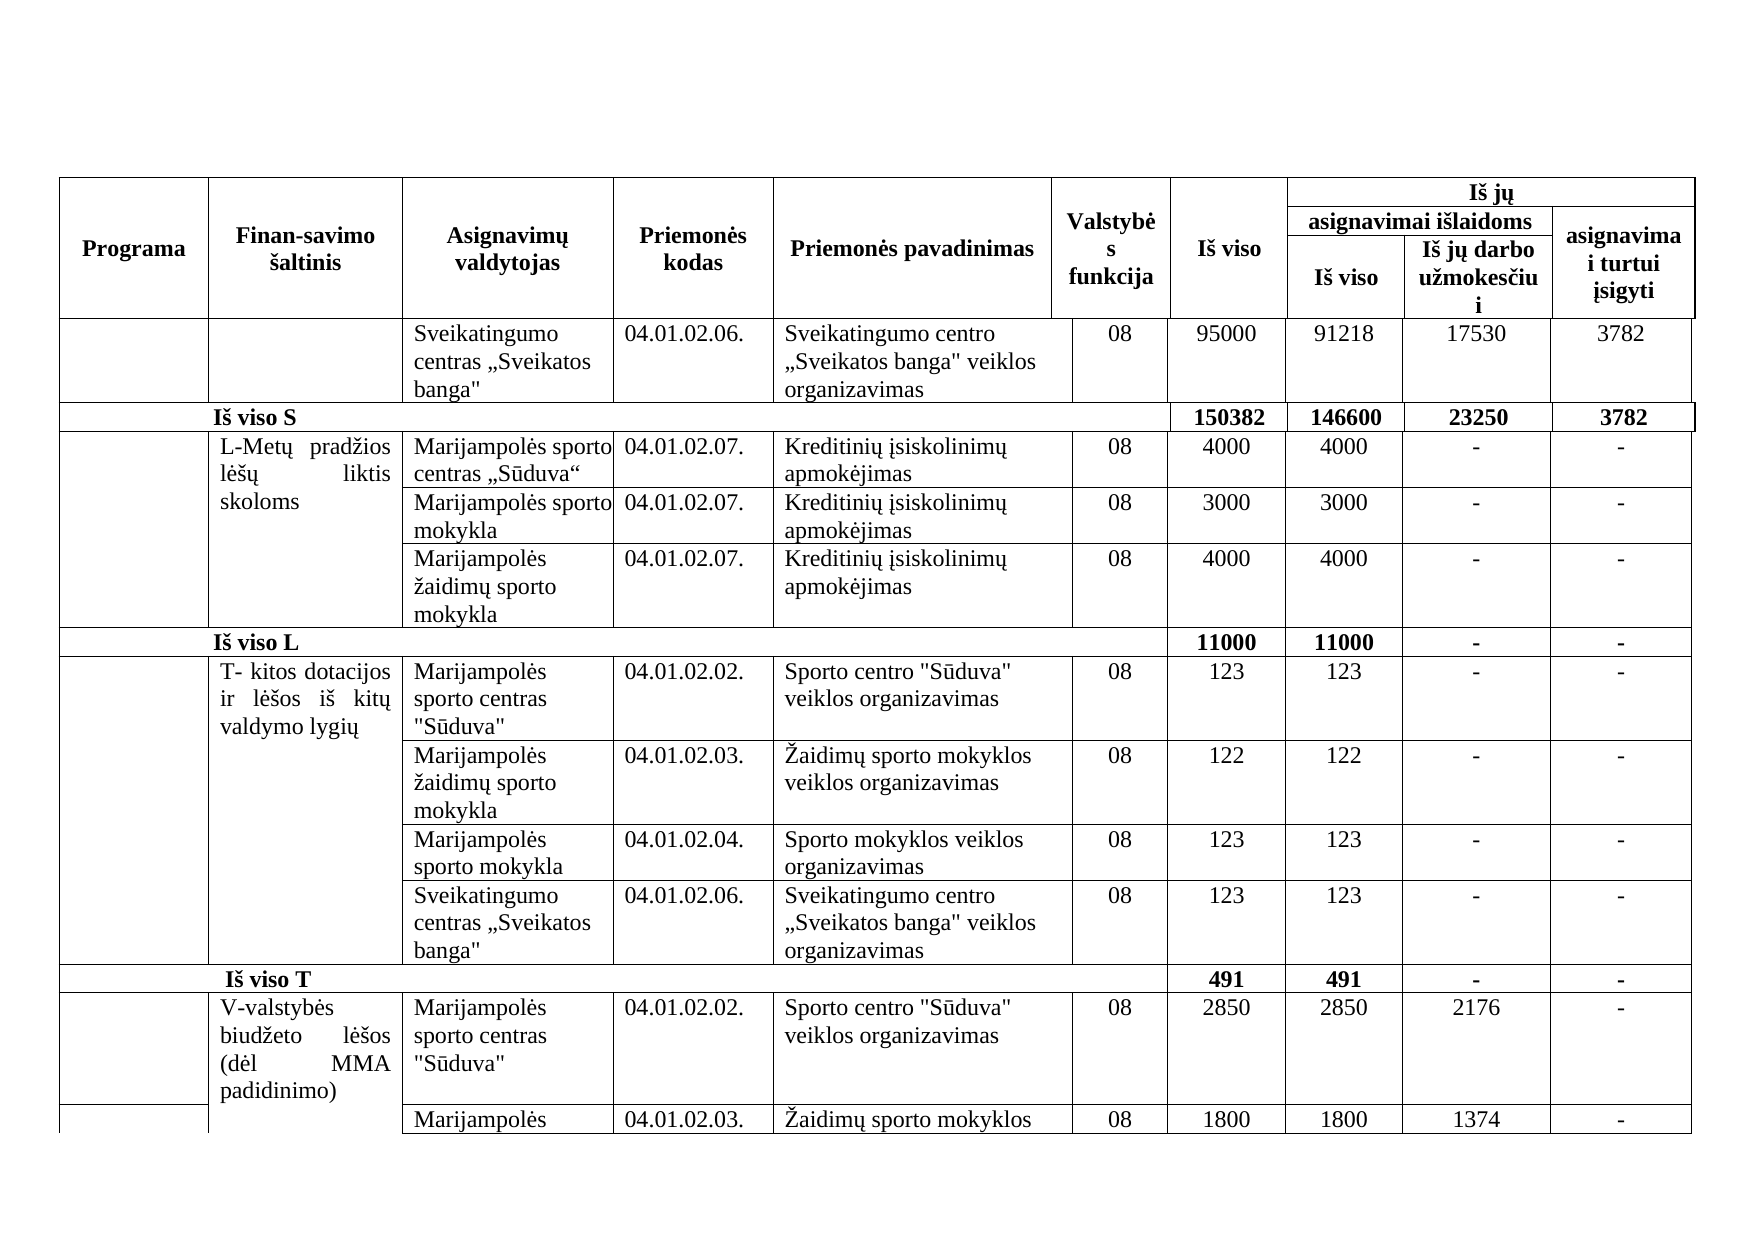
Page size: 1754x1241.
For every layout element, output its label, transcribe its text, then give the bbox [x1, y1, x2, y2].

table_cell 91218 [1286, 319, 1402, 402]
table_cell Iš viso L [60, 628, 1167, 656]
table_cell - [1403, 544, 1550, 627]
table_cell - [1403, 881, 1550, 964]
table_cell 4000 [1286, 544, 1402, 627]
table_cell 08 [1073, 488, 1167, 543]
table_header Iš jų [1288, 178, 1694, 206]
table_cell 123 [1286, 881, 1402, 964]
table_cell T- kitos dotacijos ir lėšos iš kitų valdymo lygių [209, 657, 402, 740]
table_cell 123 [1168, 657, 1285, 740]
table_cell Kreditinių įsiskolinimų apmokėjimas [774, 432, 1072, 487]
table_cell Sporto centro "Sūduva" veiklos organizavimas [774, 657, 1072, 740]
table_cell 123 [1168, 825, 1285, 880]
table_cell 95000 [1168, 319, 1285, 402]
table_cell - [1403, 657, 1550, 740]
table_cell [60, 432, 208, 487]
table_cell Marijampolės sporto centras "Sūduva" [403, 657, 613, 740]
table_cell V-valstybės biudžeto lėšos (dėl MMA padidinimo) [209, 993, 402, 1104]
table_cell Sveikatingumo centras „Sveikatos banga" [403, 319, 613, 402]
table_cell Marijampolės [403, 1105, 613, 1132]
table_header Priemonės pavadinimas [774, 178, 1051, 318]
table_cell 04.01.02.06. [614, 319, 773, 402]
table_cell Sporto centro "Sūduva" veiklos organizavimas [774, 993, 1072, 1104]
table_cell 3000 [1286, 488, 1402, 543]
table_cell 122 [1168, 741, 1285, 823]
table_cell 08 [1073, 881, 1167, 964]
table_cell 04.01.02.07. [614, 488, 773, 543]
table_cell Sveikatingumo centro „Sveikatos banga" veiklos organizavimas [774, 319, 1072, 402]
table_cell Žaidimų sporto mokyklos veiklos organizavimas [774, 741, 1072, 823]
table_cell Iš jų darbo užmokesčiui [1405, 236, 1552, 318]
table_cell - [1551, 965, 1691, 992]
table_cell 04.01.02.07. [614, 544, 773, 627]
table_cell 1374 [1403, 1105, 1550, 1132]
table_cell Kreditinių įsiskolinimų apmokėjimas [774, 544, 1072, 627]
table_cell [60, 880, 208, 964]
table_cell 08 [1073, 741, 1167, 823]
table_cell 150382 [1171, 403, 1287, 431]
table_cell Sveikatingumo centro „Sveikatos banga" veiklos organizavimas [774, 881, 1072, 964]
table_cell 11000 [1168, 628, 1285, 656]
table_cell 123 [1168, 881, 1285, 964]
table_cell - [1551, 1105, 1691, 1132]
table_cell [60, 824, 208, 880]
table_cell 122 [1286, 741, 1402, 823]
table_cell Kreditinių įsiskolinimų apmokėjimas [774, 488, 1072, 543]
table_cell 04.01.02.02. [614, 657, 773, 740]
table_cell 123 [1286, 825, 1402, 880]
table_cell 2850 [1286, 993, 1402, 1104]
table_cell - [1551, 544, 1691, 627]
table_cell 08 [1073, 544, 1167, 627]
table_cell 17530 [1403, 319, 1550, 402]
table_cell [60, 993, 208, 1104]
table_cell [60, 657, 208, 740]
table_cell L-Metų pradžios lėšų liktis skoloms [209, 432, 402, 543]
table_cell 08 [1073, 1105, 1167, 1132]
table_cell - [1403, 432, 1550, 487]
table_cell Iš viso T [60, 965, 1167, 992]
table_cell - [1551, 432, 1691, 487]
table_cell 123 [1286, 657, 1402, 740]
table_cell - [1551, 993, 1691, 1104]
table_cell - [1551, 488, 1691, 543]
table_cell [60, 487, 208, 543]
table_cell [209, 740, 402, 823]
table_cell 04.01.02.03. [614, 741, 773, 823]
table_cell - [1551, 628, 1691, 656]
table_header Valstybės funkcija [1052, 178, 1170, 318]
table_cell 4000 [1168, 544, 1285, 627]
table_cell [60, 740, 208, 823]
table_header Asignavimų valdytojas [403, 178, 613, 318]
table_cell [209, 824, 402, 880]
table_cell [209, 543, 402, 627]
table_cell 04.01.02.03. [614, 1105, 773, 1132]
table_cell Marijampolės žaidimų sporto mokykla [403, 544, 613, 627]
table_cell Marijampolės sporto centras "Sūduva" [403, 993, 613, 1104]
table_cell Iš viso S [60, 403, 1170, 431]
table_cell 08 [1073, 993, 1167, 1104]
table_cell asignavimai išlaidoms [1288, 207, 1552, 234]
table_cell Marijampolės sporto mokykla [403, 488, 613, 543]
table_cell 11000 [1286, 628, 1402, 656]
table_cell [60, 319, 208, 402]
table_cell 04.01.02.02. [614, 993, 773, 1104]
table_header Programa [60, 178, 208, 318]
table_cell 3000 [1168, 488, 1285, 543]
table_cell 3782 [1551, 319, 1691, 402]
table_cell [209, 1104, 402, 1132]
table_cell Marijampolės žaidimų sporto mokykla [403, 741, 613, 823]
table_cell 3782 [1553, 403, 1694, 431]
table_header Priemonės kodas [614, 178, 773, 318]
table_cell - [1551, 881, 1691, 964]
table_cell [209, 880, 402, 964]
table_cell 1800 [1168, 1105, 1285, 1132]
table_cell 08 [1073, 319, 1167, 402]
table_cell 2176 [1403, 993, 1550, 1104]
table_cell 4000 [1286, 432, 1402, 487]
table_cell Sveikatingumo centras „Sveikatos banga" [403, 881, 613, 964]
table_cell 04.01.02.04. [614, 825, 773, 880]
table_cell - [1403, 488, 1550, 543]
table_cell 2850 [1168, 993, 1285, 1104]
table_cell Žaidimų sporto mokyklos [774, 1105, 1072, 1132]
table_cell - [1551, 741, 1691, 823]
table_cell Sporto mokyklos veiklos organizavimas [774, 825, 1072, 880]
table_cell - [1403, 825, 1550, 880]
table_cell 04.01.02.07. [614, 432, 773, 487]
table_cell 4000 [1168, 432, 1285, 487]
table_cell 04.01.02.06. [614, 881, 773, 964]
table_cell [209, 319, 402, 402]
table_cell 491 [1286, 965, 1402, 992]
table_cell [60, 1105, 208, 1132]
table_cell 23250 [1405, 403, 1552, 431]
table_cell - [1403, 628, 1550, 656]
table_cell - [1551, 657, 1691, 740]
table_cell 491 [1168, 965, 1285, 992]
table_cell 08 [1073, 825, 1167, 880]
table_cell asignavimai turtui įsigyti [1553, 207, 1694, 318]
table_cell - [1403, 965, 1550, 992]
table_cell - [1551, 825, 1691, 880]
table_header Iš viso [1171, 178, 1287, 318]
table_cell [60, 543, 208, 627]
table_cell - [1403, 741, 1550, 823]
table_cell 146600 [1288, 403, 1404, 431]
table_cell 08 [1073, 657, 1167, 740]
table_cell Iš viso [1288, 236, 1404, 318]
table_cell 08 [1073, 432, 1167, 487]
table_cell 1800 [1286, 1105, 1402, 1132]
table_cell Marijampolės sporto mokykla [403, 825, 613, 880]
table_header Finan-savimo šaltinis [209, 178, 402, 318]
table_cell Marijampolės sporto centras „Sūduva“ [403, 432, 613, 487]
